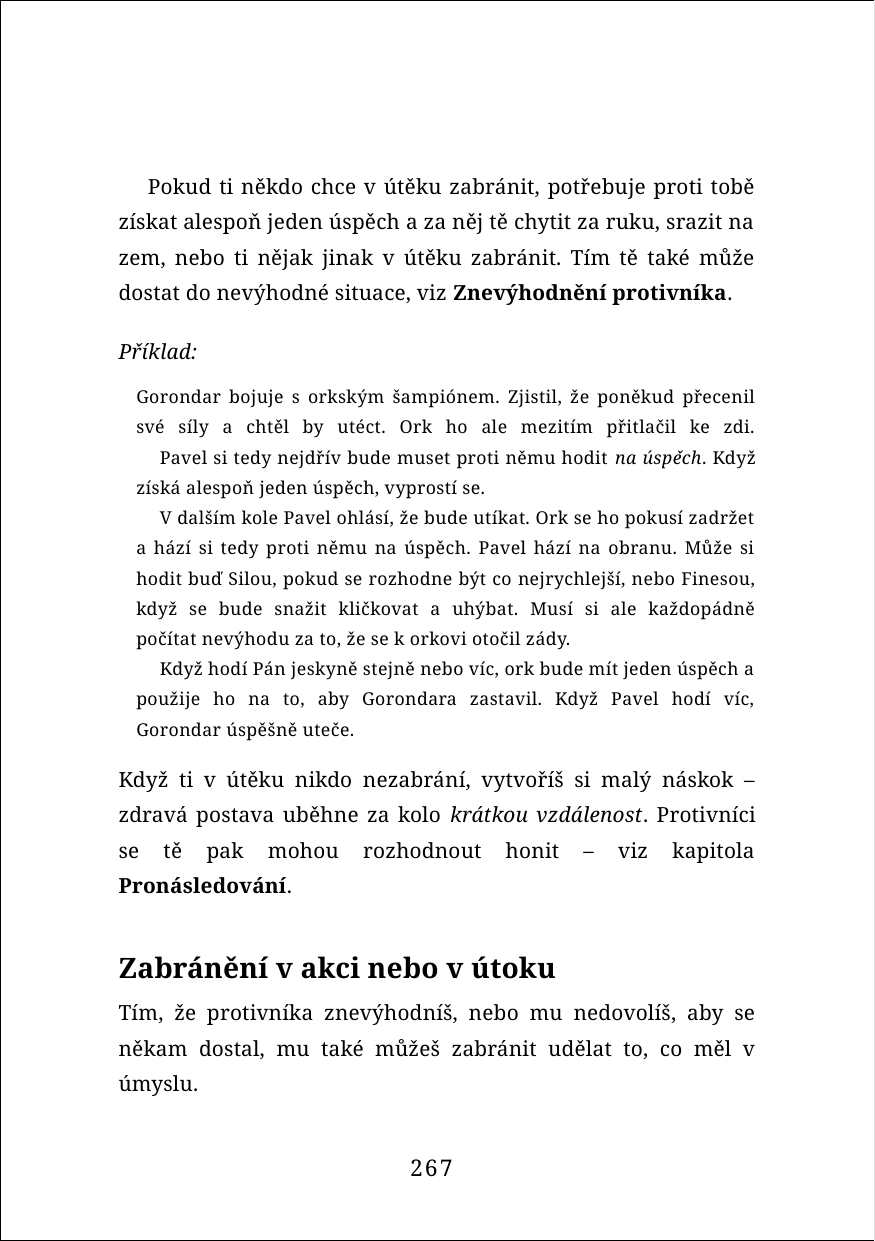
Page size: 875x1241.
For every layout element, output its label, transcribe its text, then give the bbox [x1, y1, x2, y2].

text Když ti v útěku nikdo nezabrání, vytvoříš si malý náskok – zdravá postava uběhne za kolo krátkou vzdálenost. Protivníci se tě pak mohou rozhodnout honit – viz kapitola Pronásledování. [118, 765, 756, 900]
subtitle Zabránění v akci nebo v útoku [118, 948, 756, 987]
text Pokud ti někdo chce v útěku zabránit, potřebuje proti tobě získat alespoň jeden úspěch a za něj tě chytit za ruku, srazit na zem, nebo ti nějak jinak v útěku zabránit. Tím tě také může dostat do nevýhodné situace, viz Znevýhodnění protivníka. [118, 172, 756, 307]
text Tím, že protivníka znevýhodníš, nebo mu nedovolíš, aby se někam dostal, mu také můžeš zabránit udělat to, co měl v úmyslu. [118, 998, 756, 1098]
text Gorondar bojuje s orkským šampiónem. Zjistil, že poněkud přecenil své síly a chtěl by utéct. Ork ho ale mezitím přitlačil ke zdi. Pavel si tedy nejdřív bude muset proti němu hodit na úspěch. Když získá alespoň jeden úspěch, vyprostí se. V dalším kole Pavel ohlásí, že bude utíkat. Ork se ho pokusí zadržet a hází si tedy proti němu na úspěch. Pavel hází na obranu. Může si hodit buď Silou, pokud se rozhodne být co nejrychlejší, nebo Finesou, když se bude snažit kličkovat a uhýbat. Musí si ale každopádně počítat nevýhodu za to, že se k orkovi otočil zády. Když hodí Pán jeskyně stejně nebo víc, ork bude mít jeden úspěch a použije ho na to, aby Gorondara zastavil. Když Pavel hodí víc, Gorondar úspěšně uteče. [136, 385, 756, 741]
text Příklad: [118, 337, 756, 366]
